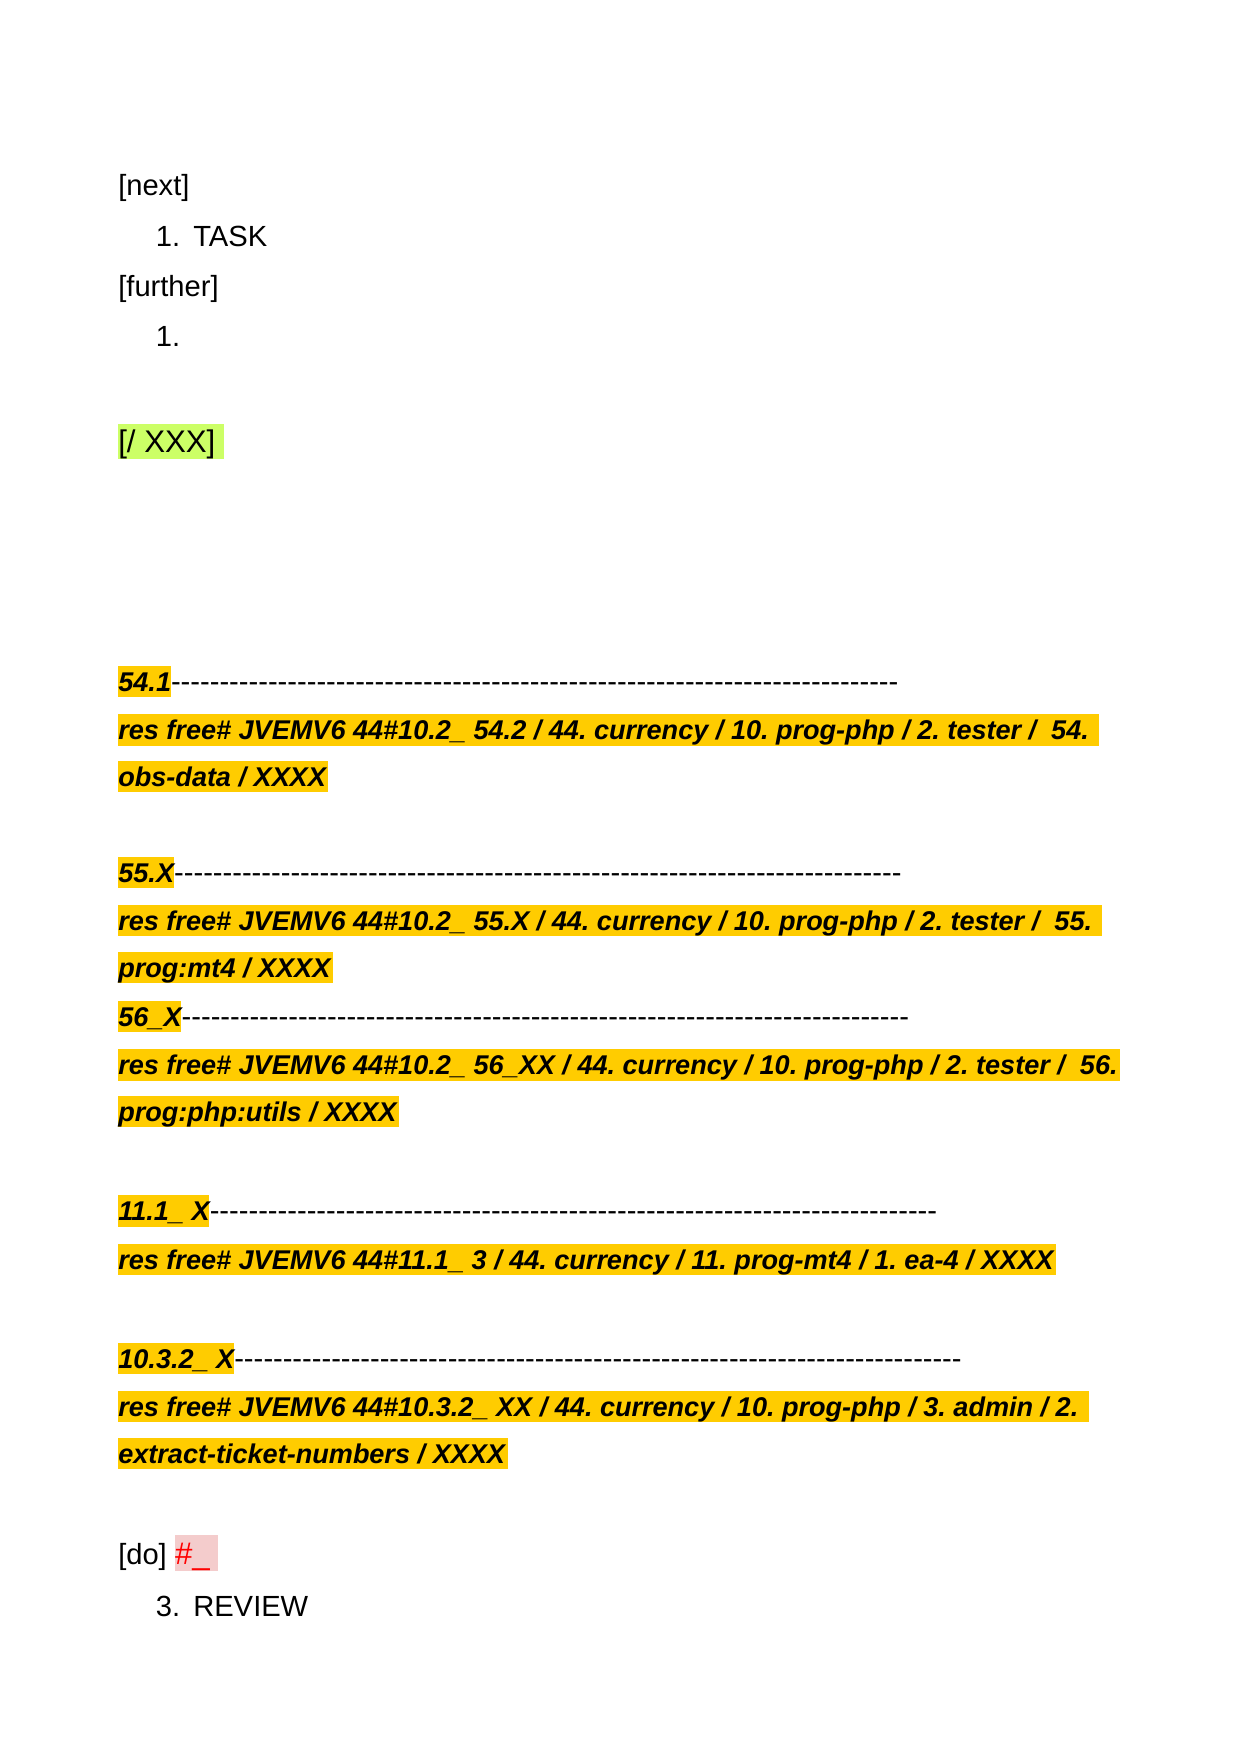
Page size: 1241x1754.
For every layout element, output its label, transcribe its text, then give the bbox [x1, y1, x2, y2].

text 55.X--------------------------------------------------------------------------- [118, 855, 1122, 888]
text [further] [118, 269, 1122, 303]
list REVIEW [156, 1589, 1122, 1623]
text res free# JVEMV6 44#10.2_ 56_XX / 44. currency / 10. prog-php / 2. tester / 56. prog:php:utils / XXXX [118, 1049, 1122, 1127]
text res free# JVEMV6 44#10.2_ 54.2 / 44. currency / 10. prog-php / 2. tester / 54. obs-data / XXXX [118, 714, 1122, 792]
text 11.1_ X--------------------------------------------------------------------------- [118, 1193, 1122, 1227]
text res free# JVEMV6 44#10.2_ 55.X / 44. currency / 10. prog-php / 2. tester / 55. prog:mt4 / XXXX [118, 905, 1122, 983]
text res free# JVEMV6 44#11.1_ 3 / 44. currency / 11. prog-mt4 / 1. ea-4 / XXXX [118, 1244, 1122, 1275]
text [/ XXX] [118, 370, 1122, 459]
text 10.3.2_ X--------------------------------------------------------------------------- [118, 1341, 1122, 1374]
text 56_X--------------------------------------------------------------------------- [118, 999, 1122, 1032]
text 54.1--------------------------------------------------------------------------- [118, 664, 1122, 697]
list TASK [156, 219, 1122, 252]
text [do] #_ [118, 1535, 1122, 1571]
text [next] [118, 168, 1122, 202]
text res free# JVEMV6 44#10.3.2_ XX / 44. currency / 10. prog-php / 3. admin / 2. extract-ticket-numbers / XXXX [118, 1391, 1122, 1469]
